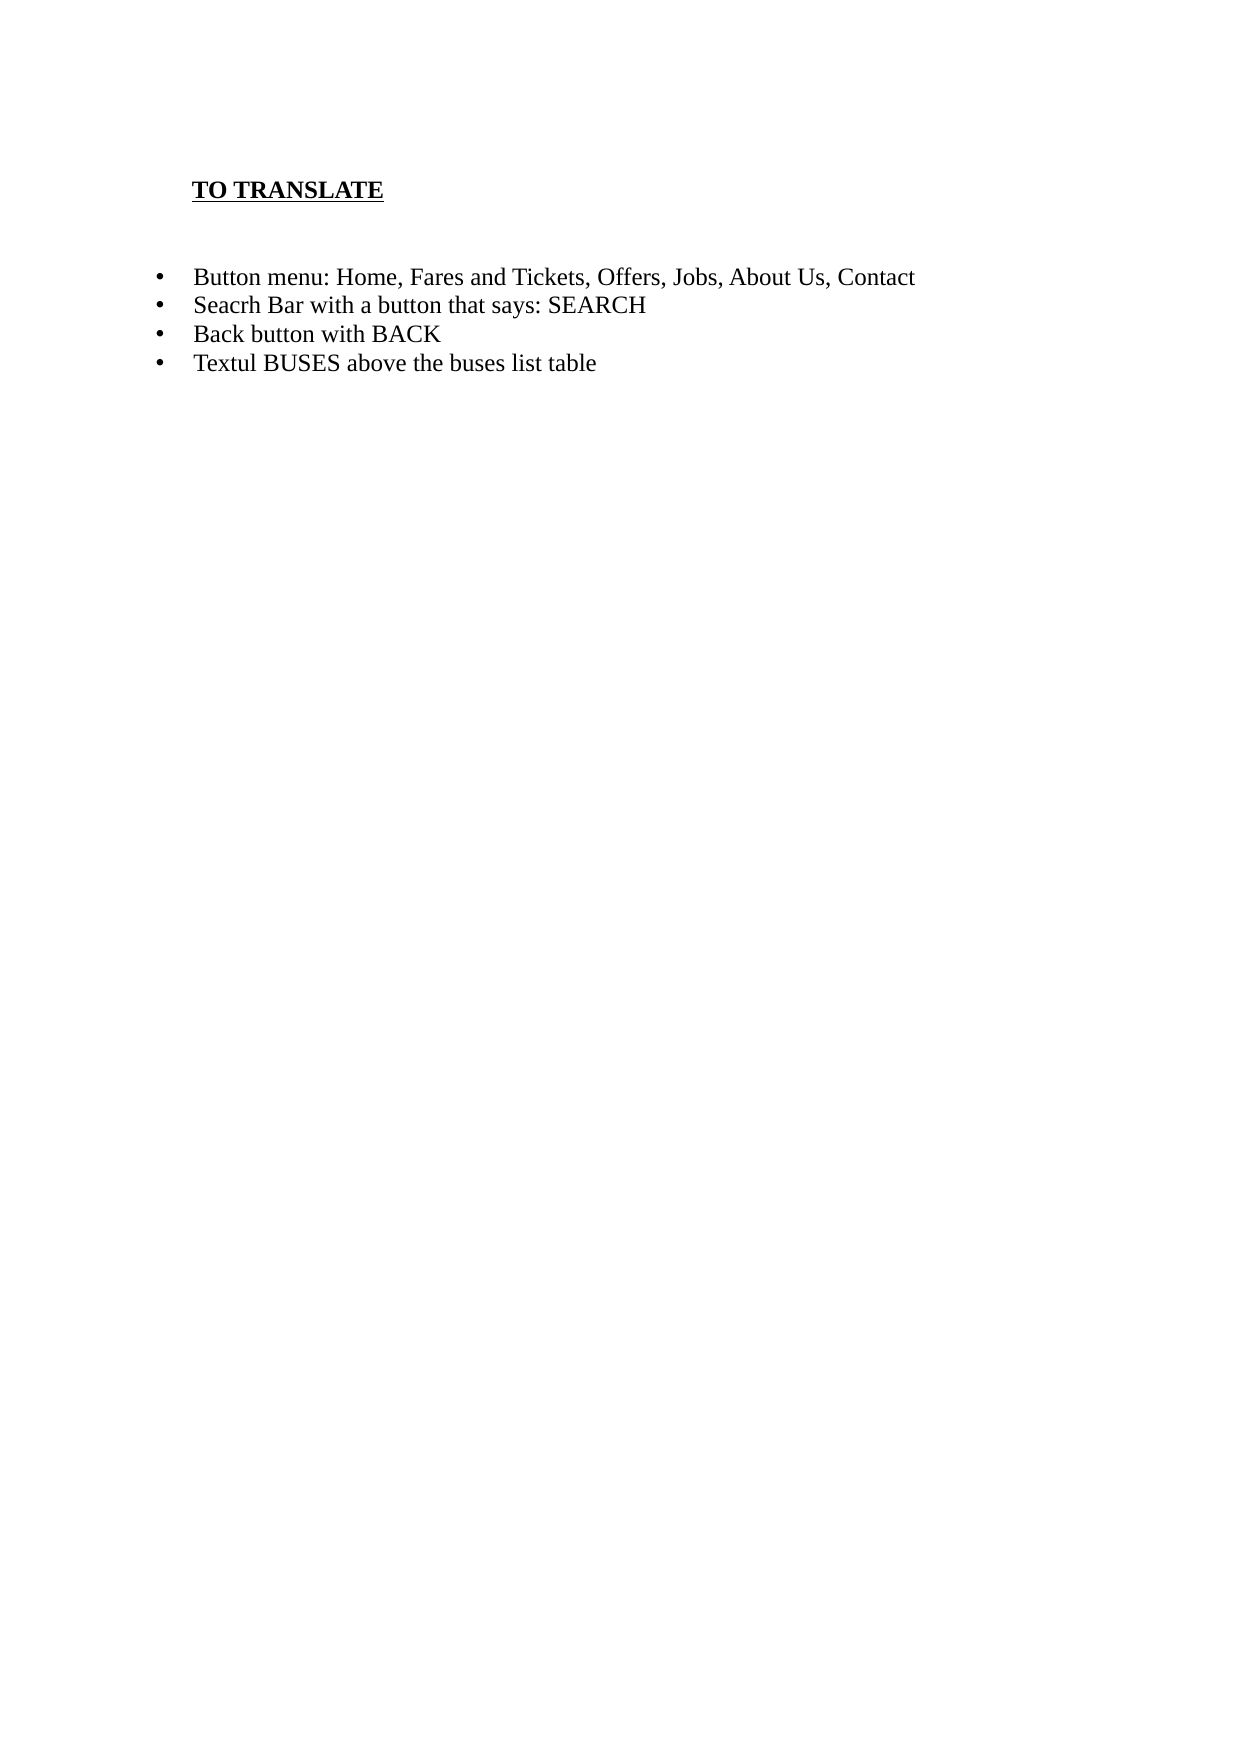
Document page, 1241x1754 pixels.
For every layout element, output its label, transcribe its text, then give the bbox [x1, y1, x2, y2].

list Back button with BACK [156, 319, 1122, 348]
list Textul BUSES above the buses list table [156, 348, 1122, 377]
text TO TRANSLATE [118, 176, 1122, 204]
list Seacrh Bar with a button that says: SEARCH [156, 291, 1122, 319]
list Button menu: Home, Fares and Tickets, Offers, Jobs, About Us, Contact [156, 262, 1122, 291]
